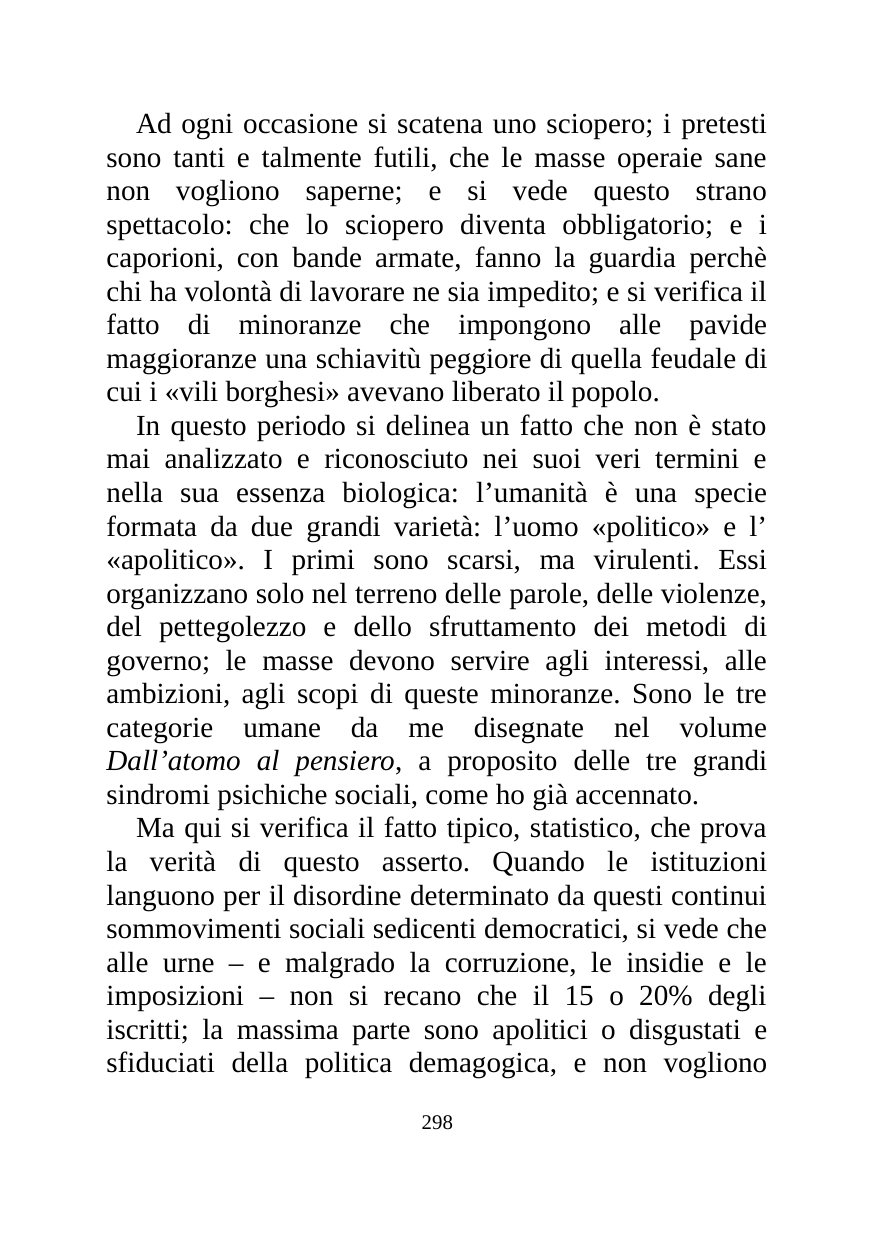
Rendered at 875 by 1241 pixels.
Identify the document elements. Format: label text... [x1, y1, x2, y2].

text In questo periodo si delinea un fatto che non è stato mai analizzato e riconosciuto nei suoi veri termini e nella sua essenza biologica: l’umanità è una specie formata da due grandi varietà: l’uomo «politico» e l’ «apolitico». I primi sono scarsi, ma virulenti. Essi organizzano solo nel terreno delle parole, delle violenze, del pettegolezzo e dello sfruttamento dei metodi di governo; le masse devono servire agli interessi, alle ambizioni, agli scopi di queste minoranze. Sono le tre categorie umane da me disegnate nel volume Dall’atomo al pensiero, a proposito delle tre grandi sindromi psichiche sociali, come ho già accennato. [106, 408, 768, 811]
text Ad ogni occasione si scatena uno sciopero; i pretesti sono tanti e talmente futili, che le masse operaie sane non vogliono saperne; e si vede questo strano spettacolo: che lo sciopero diventa obbligatorio; e i caporioni, con bande armate, fanno la guardia perchè chi ha volontà di lavorare ne sia impedito; e si verifica il fatto di minoranze che impongono alle pavide maggioranze una schiavitù peggiore di quella feudale di cui i «vili borghesi» avevano liberato il popolo. [106, 106, 768, 408]
text Ma qui si verifica il fatto tipico, statistico, che prova la verità di questo asserto. Quando le istituzioni languono per il disordine determinato da questi continui sommovimenti sociali sedicenti democratici, si vede che alle urne – e malgrado la corruzione, le insidie e le imposizioni – non si recano che il 15 o 20% degli iscritti; la massima parte sono apolitici o disgustati e sfiduciati della politica demagogica, e non vogliono [106, 811, 768, 1079]
